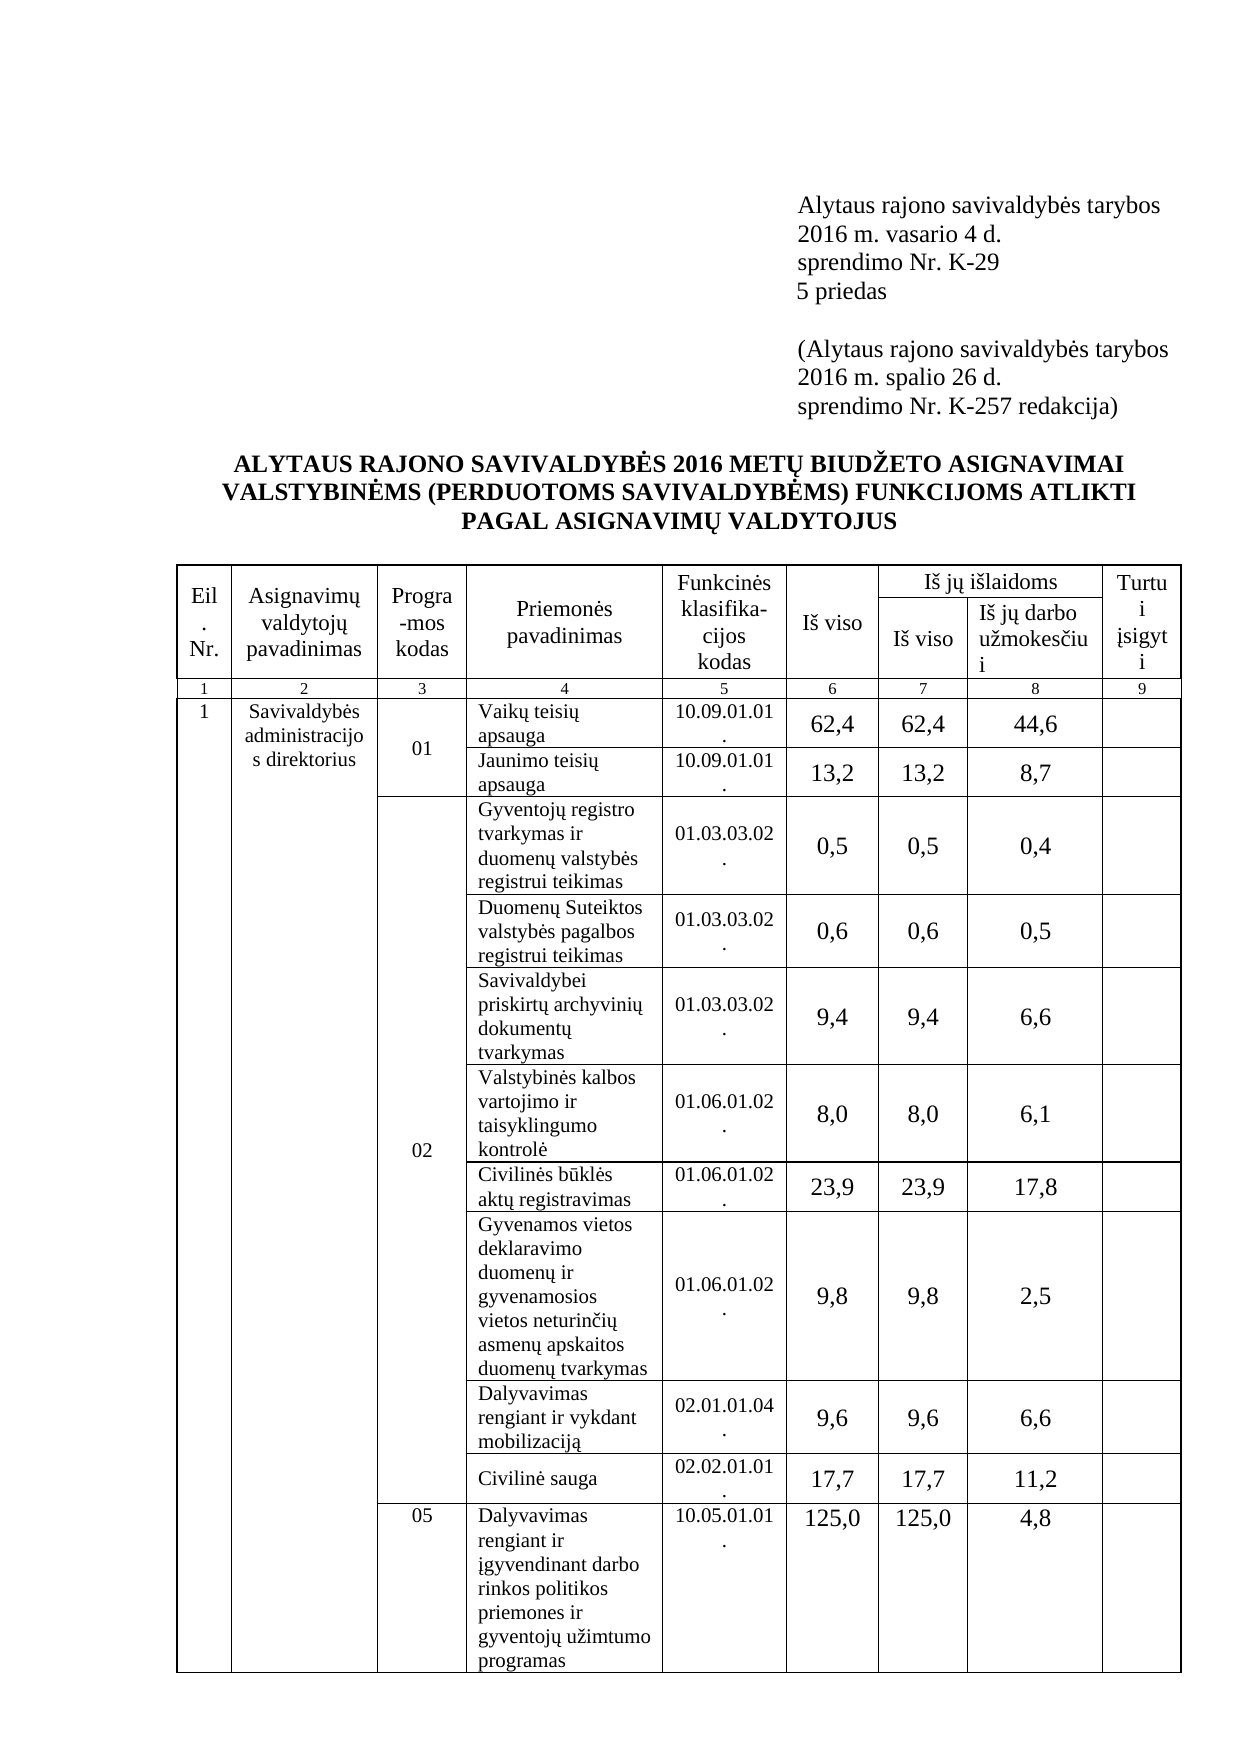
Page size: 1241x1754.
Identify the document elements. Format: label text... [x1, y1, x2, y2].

table_cell 01.06.01.02. [663, 1163, 786, 1211]
table_cell 0,5 [968, 895, 1102, 967]
table_cell 62,4 [879, 699, 967, 747]
table_cell Gyvenamos vietos deklaravimo duomenų ir gyvenamosios vietos neturinčių asmenų apskaitos duomenų tvarkymas [467, 1212, 662, 1380]
table_cell 5 [663, 679, 786, 698]
text (Alytaus rajono savivaldybės tarybos [177, 334, 1181, 362]
table_cell 13,2 [787, 748, 878, 796]
table_cell 9,6 [787, 1381, 878, 1453]
table_cell 05 [378, 1504, 466, 1672]
table_cell 0,4 [968, 797, 1102, 893]
text Alytaus rajono savivaldybės tarybos [177, 190, 1181, 219]
table_cell 02.02.01.01. [663, 1454, 786, 1502]
table_cell Jaunimo teisių apsauga [467, 748, 662, 796]
table_cell 125,0 [787, 1504, 878, 1672]
table_cell 4 [467, 679, 662, 698]
table_cell 10.09.01.01. [663, 699, 786, 747]
table_cell 2,5 [968, 1212, 1102, 1380]
text ALYTAUS RAJONO SAVIVALDYBĖS 2016 METŲ BIUDŽETO ASIGNAVIMAI VALSTYBINĖMS (PERDUOTOMS SAVIVALDYBĖMS) FUNKCIJOMS ATLIKTI PAGAL ASIGNAVIMŲ VALDYTOJUS [177, 449, 1181, 535]
table_cell 6,6 [968, 968, 1102, 1064]
text 5 priedas [796, 276, 1181, 305]
table_cell 23,9 [787, 1163, 878, 1211]
table_cell Gyventojų registro tvarkymas ir duomenų valstybės registrui teikimas [467, 797, 662, 893]
table_cell 01.06.01.02. [663, 1212, 786, 1380]
text sprendimo Nr. K-29 [177, 247, 1181, 276]
table_header Turtui įsigyti [1103, 566, 1180, 678]
table_cell 0,6 [879, 895, 967, 967]
table_cell 02.01.01.04. [663, 1381, 786, 1453]
table_cell Duomenų Suteiktos valstybės pagalbos registrui teikimas [467, 895, 662, 967]
table_cell 10.05.01.01. [663, 1504, 786, 1672]
table_cell [1103, 1454, 1180, 1502]
table_cell Dalyvavimas rengiant ir vykdant mobilizaciją [467, 1381, 662, 1453]
table_cell Valstybinės kalbos vartojimo ir taisyklingumo kontrolė [467, 1065, 662, 1161]
table_cell 17,8 [968, 1163, 1102, 1211]
table_cell Savivaldybės administracijos direktorius [232, 699, 377, 1672]
table_cell 11,2 [968, 1454, 1102, 1502]
table_cell 0,5 [787, 797, 878, 893]
table_cell 8,0 [879, 1065, 967, 1161]
table_cell 9,6 [879, 1381, 967, 1453]
table_cell 8,0 [787, 1065, 878, 1161]
table_cell 6,1 [968, 1065, 1102, 1161]
table_cell 8 [968, 679, 1102, 698]
table_cell 10.09.01.01. [663, 748, 786, 796]
table_cell 3 [378, 679, 466, 698]
table_cell Savivaldybei priskirtų archyvinių dokumentų tvarkymas [467, 968, 662, 1064]
table_cell Civilinės būklės aktų registravimas [467, 1163, 662, 1211]
table_cell 0,6 [787, 895, 878, 967]
table_header Eil. Nr. [178, 566, 231, 678]
text 2016 m. vasario 4 d. [177, 219, 1181, 247]
table_cell 44,6 [968, 699, 1102, 747]
table_cell 9,4 [879, 968, 967, 1064]
table_header Progra-mos kodas [378, 566, 466, 678]
table_cell 01 [378, 699, 466, 796]
table_cell 01.06.01.02. [663, 1065, 786, 1161]
table_header Asignavimų valdytojų pavadinimas [232, 566, 377, 678]
table_cell [1103, 895, 1180, 967]
table_cell [1103, 1212, 1180, 1380]
table_cell Iš jų darbo užmokesčiui [968, 598, 1102, 678]
table_cell [1103, 1381, 1180, 1453]
table_cell 13,2 [879, 748, 967, 796]
table_header Iš jų išlaidoms [879, 566, 1102, 597]
table_cell 8,7 [968, 748, 1102, 796]
table_cell 9 [1103, 679, 1181, 698]
table_cell 4,8 [968, 1504, 1102, 1672]
table_cell Civilinė sauga [467, 1454, 662, 1502]
table_cell 01.03.03.02. [663, 895, 786, 967]
table_cell Vaikų teisių apsauga [467, 699, 662, 747]
table_cell Dalyvavimas rengiant ir įgyvendinant darbo rinkos politikos priemones ir gyventojų užimtumo programas [467, 1504, 662, 1672]
text sprendimo Nr. K-257 redakcija) [177, 391, 1181, 420]
table_cell 01.03.03.02. [663, 968, 786, 1064]
table_cell [1103, 1504, 1180, 1672]
table_cell 17,7 [787, 1454, 878, 1502]
table_cell 125,0 [879, 1504, 967, 1672]
table_cell 1 [178, 699, 231, 1672]
table_cell 9,8 [787, 1212, 878, 1380]
table_cell 6 [787, 679, 878, 698]
table_cell 6,6 [968, 1381, 1102, 1453]
table_cell 62,4 [787, 699, 878, 747]
table_cell Iš viso [879, 598, 967, 678]
table_cell 1 [178, 679, 231, 698]
table_cell [1103, 1163, 1180, 1211]
table_cell [1103, 748, 1180, 796]
text 2016 m. spalio 26 d. [177, 362, 1181, 391]
table_header Iš viso [787, 566, 878, 678]
table_cell 7 [879, 679, 967, 698]
table_cell 0,5 [879, 797, 967, 893]
table_cell [1103, 699, 1180, 747]
table_cell 01.03.03.02. [663, 797, 786, 893]
table_cell [1103, 1065, 1180, 1161]
table_cell 9,8 [879, 1212, 967, 1380]
table_header Funkcinės klasifika-cijos kodas [663, 566, 786, 678]
table_header Priemonės pavadinimas [467, 566, 662, 678]
table_cell 23,9 [879, 1163, 967, 1211]
table_cell 9,4 [787, 968, 878, 1064]
table_cell 2 [232, 679, 377, 698]
table_cell 02 [378, 797, 466, 1502]
table_cell 17,7 [879, 1454, 967, 1502]
table_cell [1103, 968, 1180, 1064]
table_cell [1103, 797, 1180, 893]
